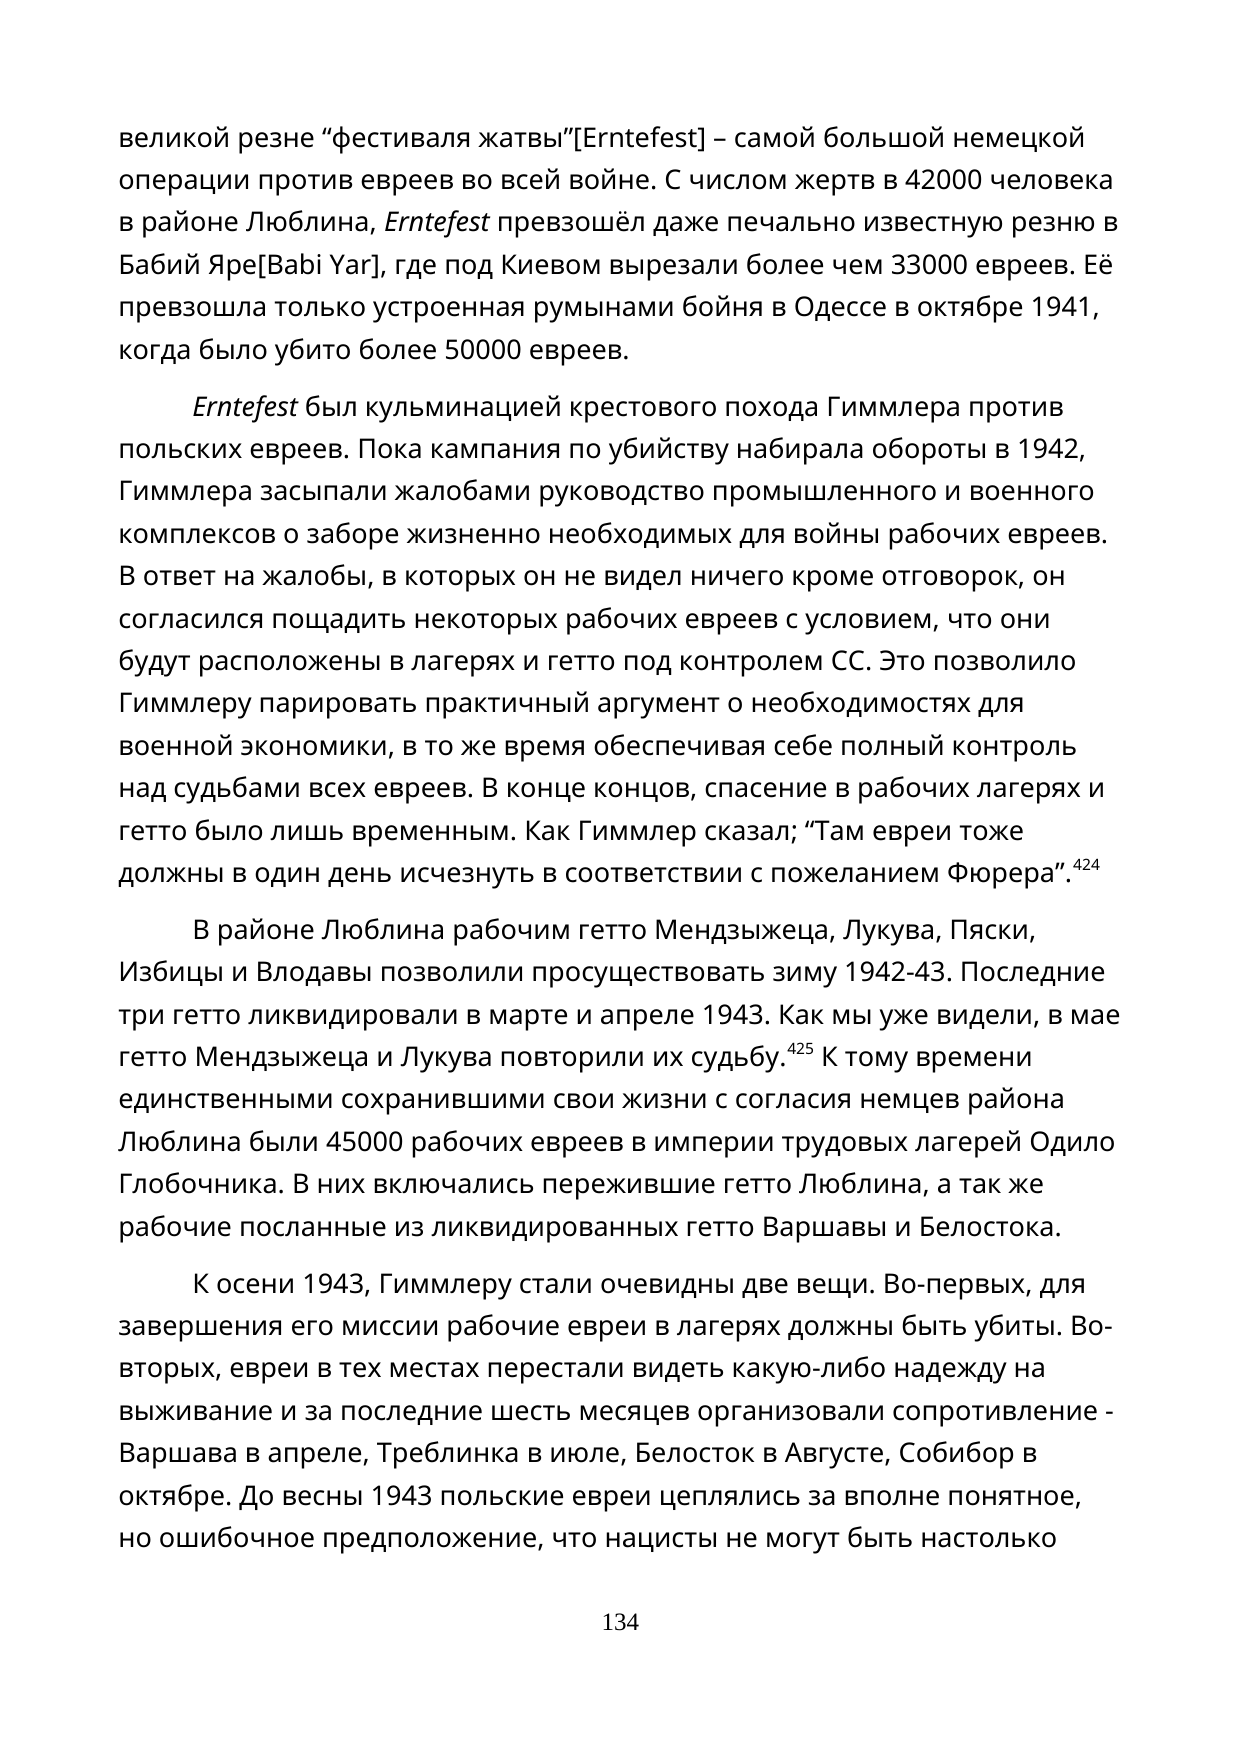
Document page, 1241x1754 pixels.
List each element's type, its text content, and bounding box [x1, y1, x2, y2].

text Erntefest был кульминацией крестового похода Гиммлера против польских евреев. Пока кампания по убийству набирала обороты в 1942, Гиммлера засыпали жалобами руководство промышленного и военного комплексов о заборе жизненно необходимых для войны рабочих евреев. В ответ на жалобы, в которых он не видел ничего кроме отговорок, он согласился пощадить некоторых рабочих евреев с условием, что они будут расположены в лагерях и гетто под контролем СС. Это позволило Гиммлеру парировать практичный аргумент о необходимостях для военной экономики, в то же время обеспечивая себе полный контроль над судьбами всех евреев. В конце концов, спасение в рабочих лагерях и гетто было лишь временным. Как Гиммлер сказал; “Там евреи тоже должны в один день исчезнуть в соответствии с пожеланием Фюрера”. [118, 387, 1122, 890]
text К осени 1943, Гиммлеру стали очевидны две вещи. Во-первых, для завершения его миссии рабочие евреи в лагерях должны быть убиты. Во-вторых, евреи в тех местах перестали видеть какую-либо надежду на выживание и за последние шесть месяцев организовали сопротивление - Варшава в апреле, Треблинка в июле, Белосток в Августе, Собибор в октябре. До весны 1943 польские евреи цеплялись за вполне понятное, но ошибочное предположение, что нацисты не могут быть настолько [118, 1264, 1122, 1555]
text великой резне “фестиваля жатвы”[Erntefest] – самой большой немецкой операции против евреев во всей войне. С числом жертв в 42000 человека в районе Люблина, Erntefest превзошёл даже печально известную резню в Бабий Яре[Babi Yar], где под Киевом вырезали более чем 33000 евреев. Её превзошла только устроенная румынами бойня в Одессе в октябре 1941, когда было убито более 50000 евреев. [118, 118, 1122, 367]
text В районе Люблина рабочим гетто Мендзыжеца, Лукува, Пяски, Избицы и Влодавы позволили просуществовать зиму 1942-43. Последние три гетто ликвидировали в марте и апреле 1943. Как мы уже видели, в мае гетто Мендзыжеца и Лукува повторили их судьбу. К тому времени единственными сохранившими свои жизни с согласия немцев района Люблина были 45000 рабочих евреев в империи трудовых лагерей Одило Глобочника. В них включались пережившие гетто Люблина, а так же рабочие посланные из ликвидированных гетто Варшавы и Белостока. [118, 910, 1122, 1244]
